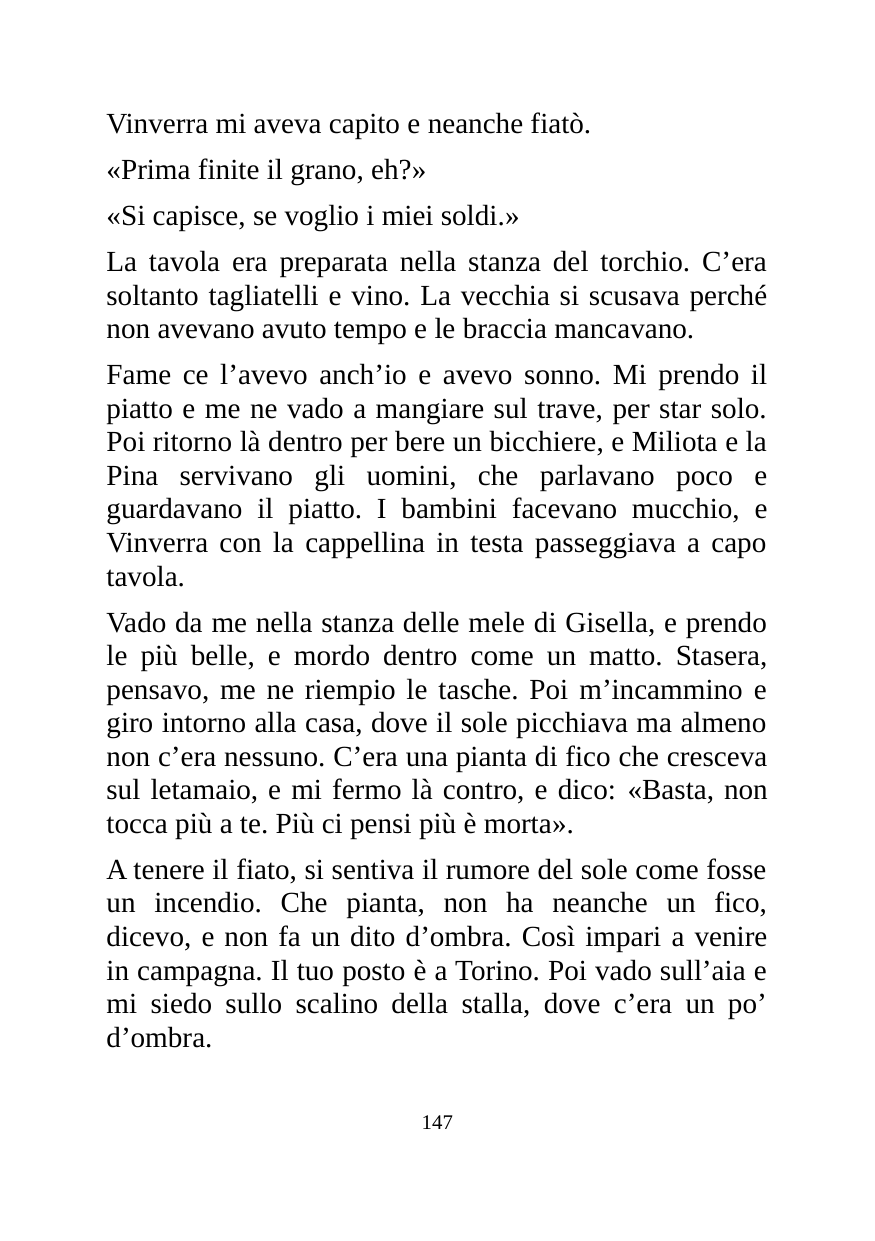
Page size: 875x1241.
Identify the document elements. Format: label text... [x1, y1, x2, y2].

text «Si capisce, se voglio i miei soldi.» [106, 198, 768, 232]
text Fame ce l’avevo anch’io e avevo sonno. Mi prendo il piatto e me ne vado a mangiare sul trave, per star solo. Poi ritorno là dentro per bere un bicchiere, e Miliota e la Pina servivano gli uomini, che parlavano poco e guardavano il piatto. I bambini facevano mucchio, e Vinverra con la cappellina in testa passeggiava a capo tavola. [106, 357, 768, 592]
text Vado da me nella stanza delle mele di Gisella, e prendo le più belle, e mordo dentro come un matto. Stasera, pensavo, me ne riempio le tasche. Poi m’incammino e giro intorno alla casa, dove il sole picchiava ma almeno non c’era nessuno. C’era una pianta di fico che cresceva sul letamaio, e mi fermo là contro, e dico: «Basta, non tocca più a te. Più ci pensi più è morta». [106, 605, 768, 839]
text La tavola era preparata nella stanza del torchio. C’era soltanto tagliatelli e vino. La vecchia si scusava perché non avevano avuto tempo e le braccia mancavano. [106, 244, 768, 345]
text A tenere il fiato, si sentiva il rumore del sole come fosse un incendio. Che pianta, non ha neanche un fico, dicevo, e non fa un dito d’ombra. Così impari a venire in campagna. Il tuo posto è a Torino. Poi vado sull’aia e mi siedo sullo scalino della stalla, dove c’era un po’ d’ombra. [106, 852, 768, 1053]
text «Prima finite il grano, eh?» [106, 152, 768, 186]
text Vinverra mi aveva capito e neanche fiatò. [106, 106, 768, 140]
